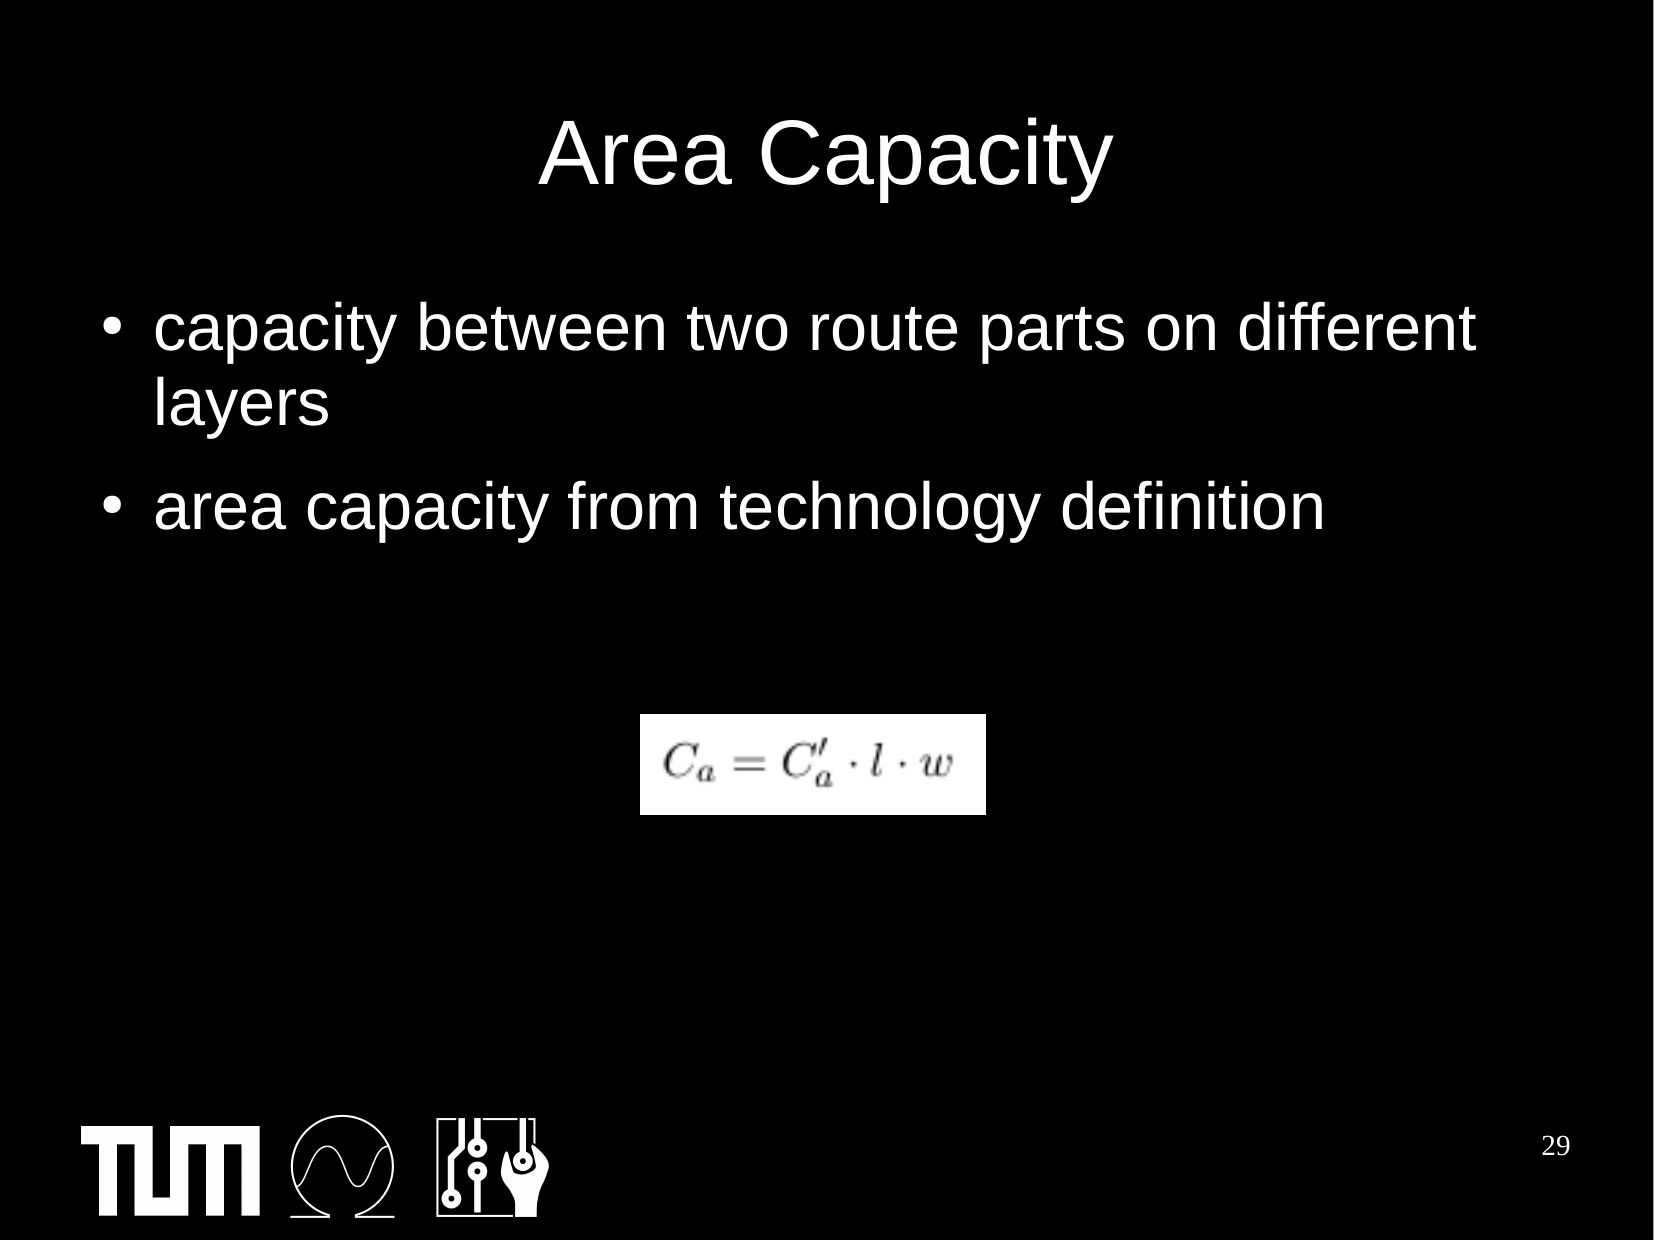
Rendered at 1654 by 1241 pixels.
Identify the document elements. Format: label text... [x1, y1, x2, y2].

picture [640, 714, 986, 815]
picture [283, 1109, 402, 1227]
picture [425, 1109, 554, 1227]
title Area Capacity [82, 49, 1571, 257]
list capacity between two route parts on different layers area capacity from technology definition [82, 290, 1571, 1109]
picture [63, 1108, 272, 1227]
